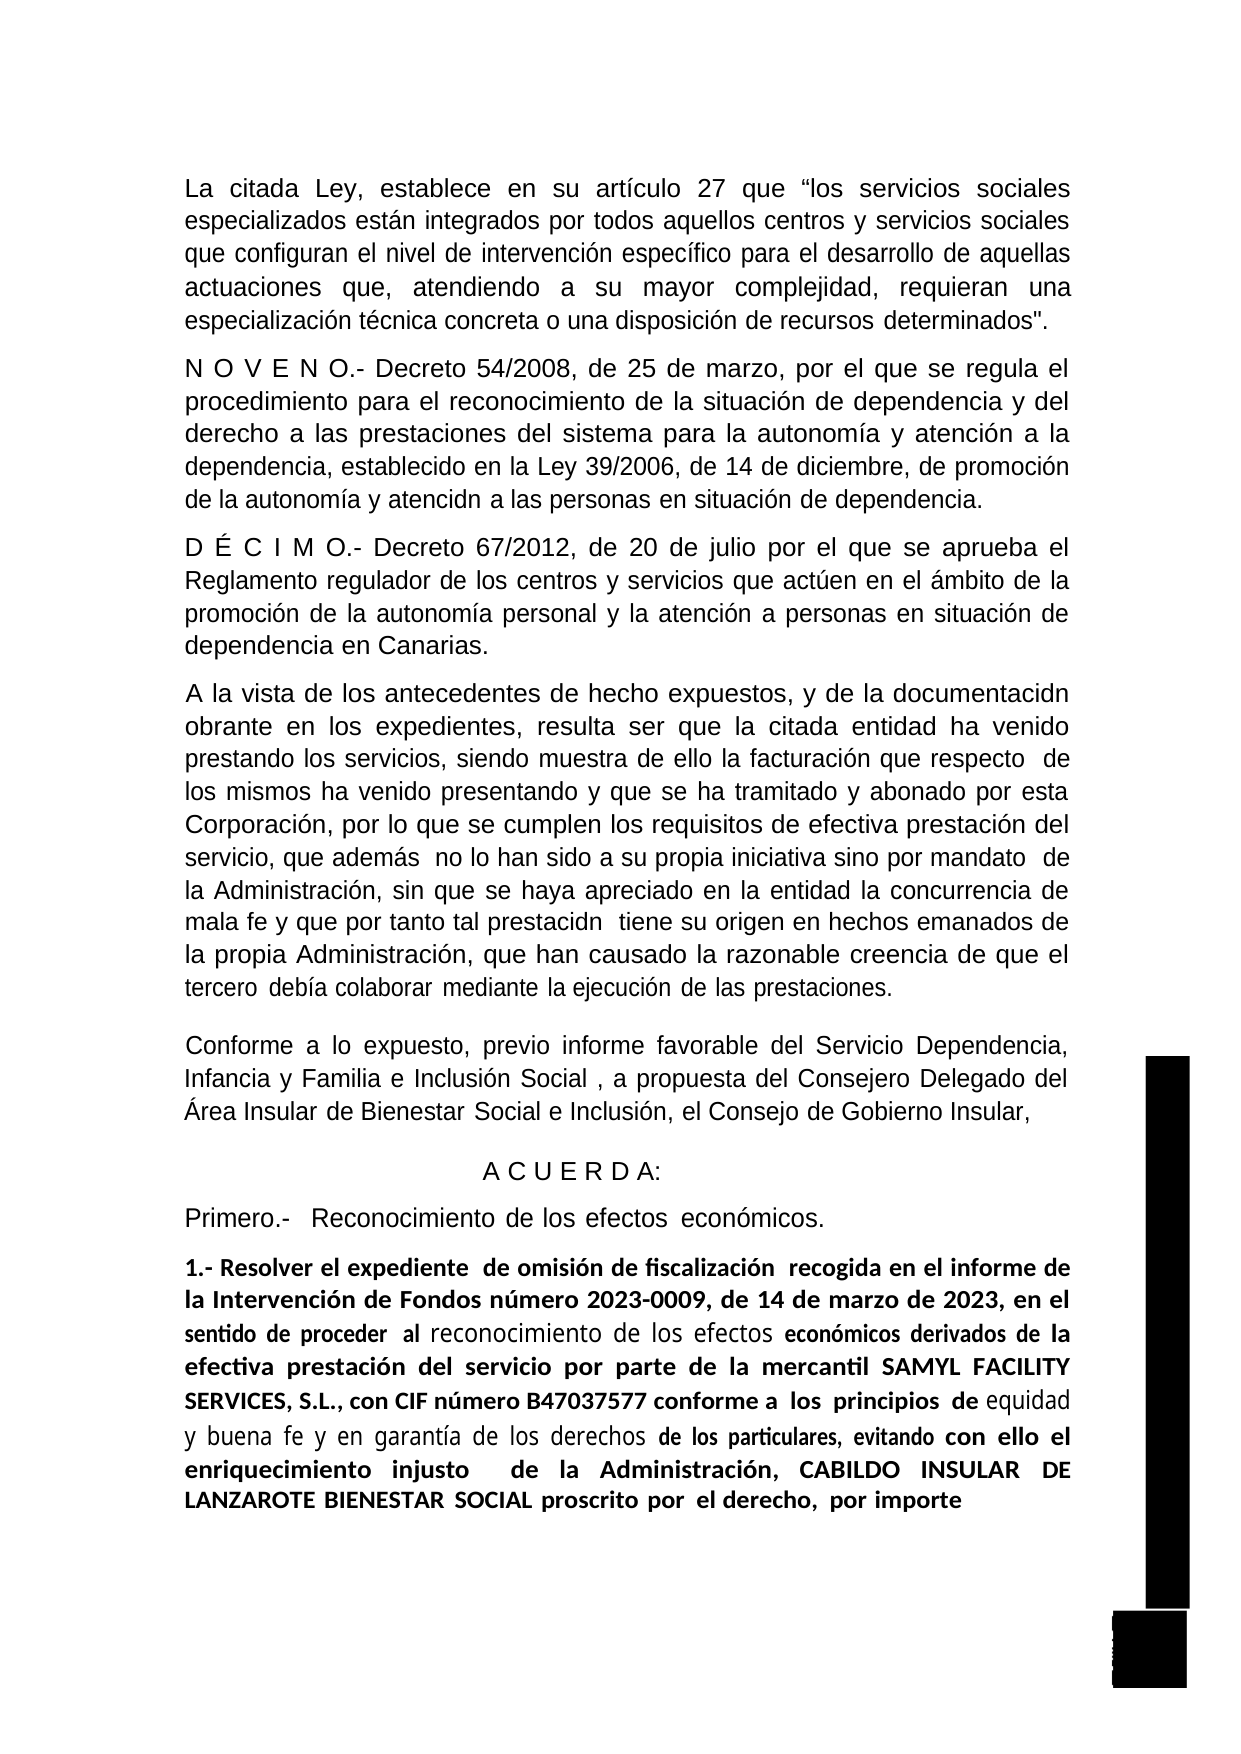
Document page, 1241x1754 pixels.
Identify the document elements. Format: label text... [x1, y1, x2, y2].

text La citada Ley, establece en su artículo 27 que “los servicios sociales especializados están integrados por todos aquellos centros y servicios sociales que configuran el nivel de intervención específico para el desarrollo de aquellas actuaciones que, atendiendo a su mayor complejidad, requieran una especialización técnica concreta o una disposición de recursos determinados". [184, 173, 1071, 335]
text D É C I M O.- Decreto 67/2012, de 20 de julio por el que se aprueba el Reglamento regulador de los centros y servicios que actúen en el ámbito de la promoción de la autonomía personal y la atención a personas en situación de dependencia en Canarias. [184, 532, 1071, 660]
text 1.- Resolver el expediente de omisión de fiscalización recogida en el informe de la Intervención de Fondos número 2023-0009, de 14 de marzo de 2023, en el sentido de proceder al reconocimiento de los efectos económicos derivados de la efectiva prestación del servicio por parte de la mercantil SAMYL FACILITY SERVICES, S.L., con CIF número B47037577 conforme a los principios de equidad y buena fe y en garantía de los derechos de los particulares, evitando con ello el enriquecimiento injusto de la Administración, CABILDO INSULAR DE LANZAROTE BIENESTAR SOCIAL proscrito por el derecho, por importe [184, 1251, 1071, 1515]
picture [1111, 1234, 1190, 1688]
picture [1111, 1056, 1190, 1202]
subtitle Primero.- Reconocimiento de los efectos económicos. [184, 1202, 1201, 1234]
text A la vista de los antecedentes de hecho expuestos, y de la documentacidn obrante en los expedientes, resulta ser que la citada entidad ha venido prestando los servicios, siendo muestra de ello la facturación que respecto de los mismos ha venido presentando y que se ha tramitado y abonado por esta Corporación, por lo que se cumplen los requisitos de efectiva prestación del servicio, que además no lo han sido a su propia iniciativa sino por mandato de la Administración, sin que se haya apreciado en la entidad la concurrencia de mala fe y que por tanto tal prestacidn tiene su origen en hechos emanados de la propia Administración, que han causado la razonable creencia de que el tercero debía colaborar mediante la ejecución de las prestaciones. [184, 678, 1070, 1002]
text A C U E R D A: [77, 1156, 1067, 1185]
text Conforme a lo expuesto, previo informe favorable del Servicio Dependencia, Infancia y Familia e Inclusión Social , a propuesta del Consejero Delegado del Área Insular de Bienestar Social e Inclusión, el Consejo de Gobierno Insular, [184, 1030, 1070, 1126]
text N O V E N O.- Decreto 54/2008, de 25 de marzo, por el que se regula el procedimiento para el reconocimiento de la situación de dependencia y del derecho a las prestaciones del sistema para la autonomía y atención a la dependencia, establecido en la Ley 39/2006, de 14 de diciembre, de promoción de la autonomía y atencidn a las personas en situación de dependencia. [184, 353, 1071, 514]
